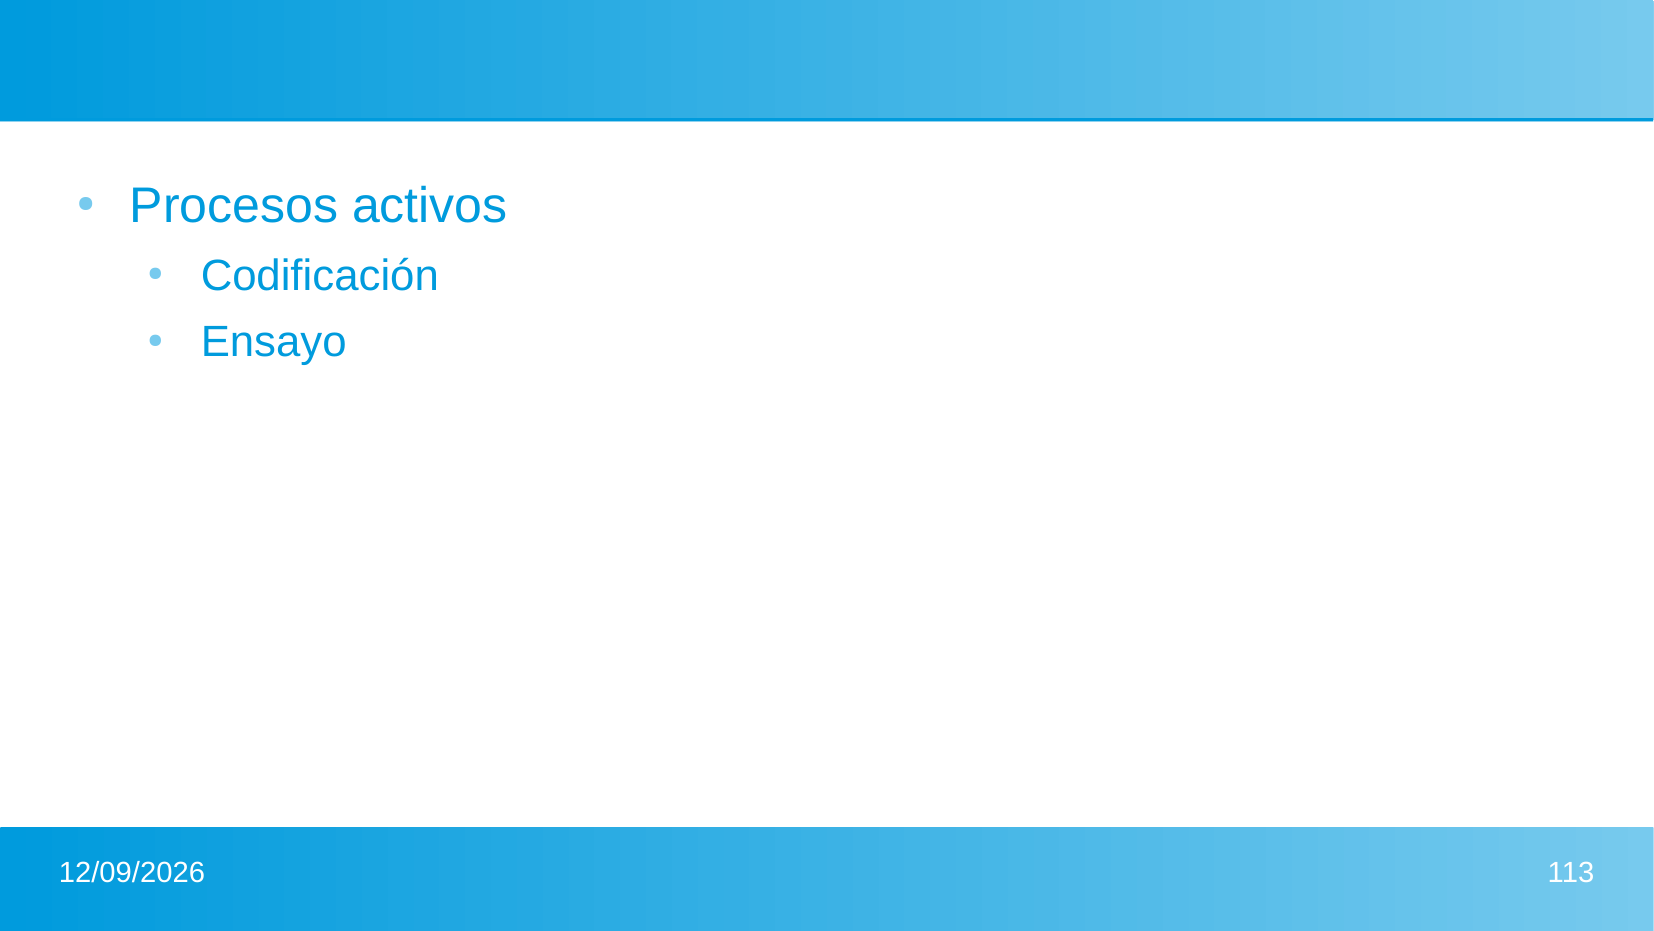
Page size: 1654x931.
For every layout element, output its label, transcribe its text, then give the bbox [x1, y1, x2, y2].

list Procesos activos Codificación Ensayo [59, 177, 1595, 768]
